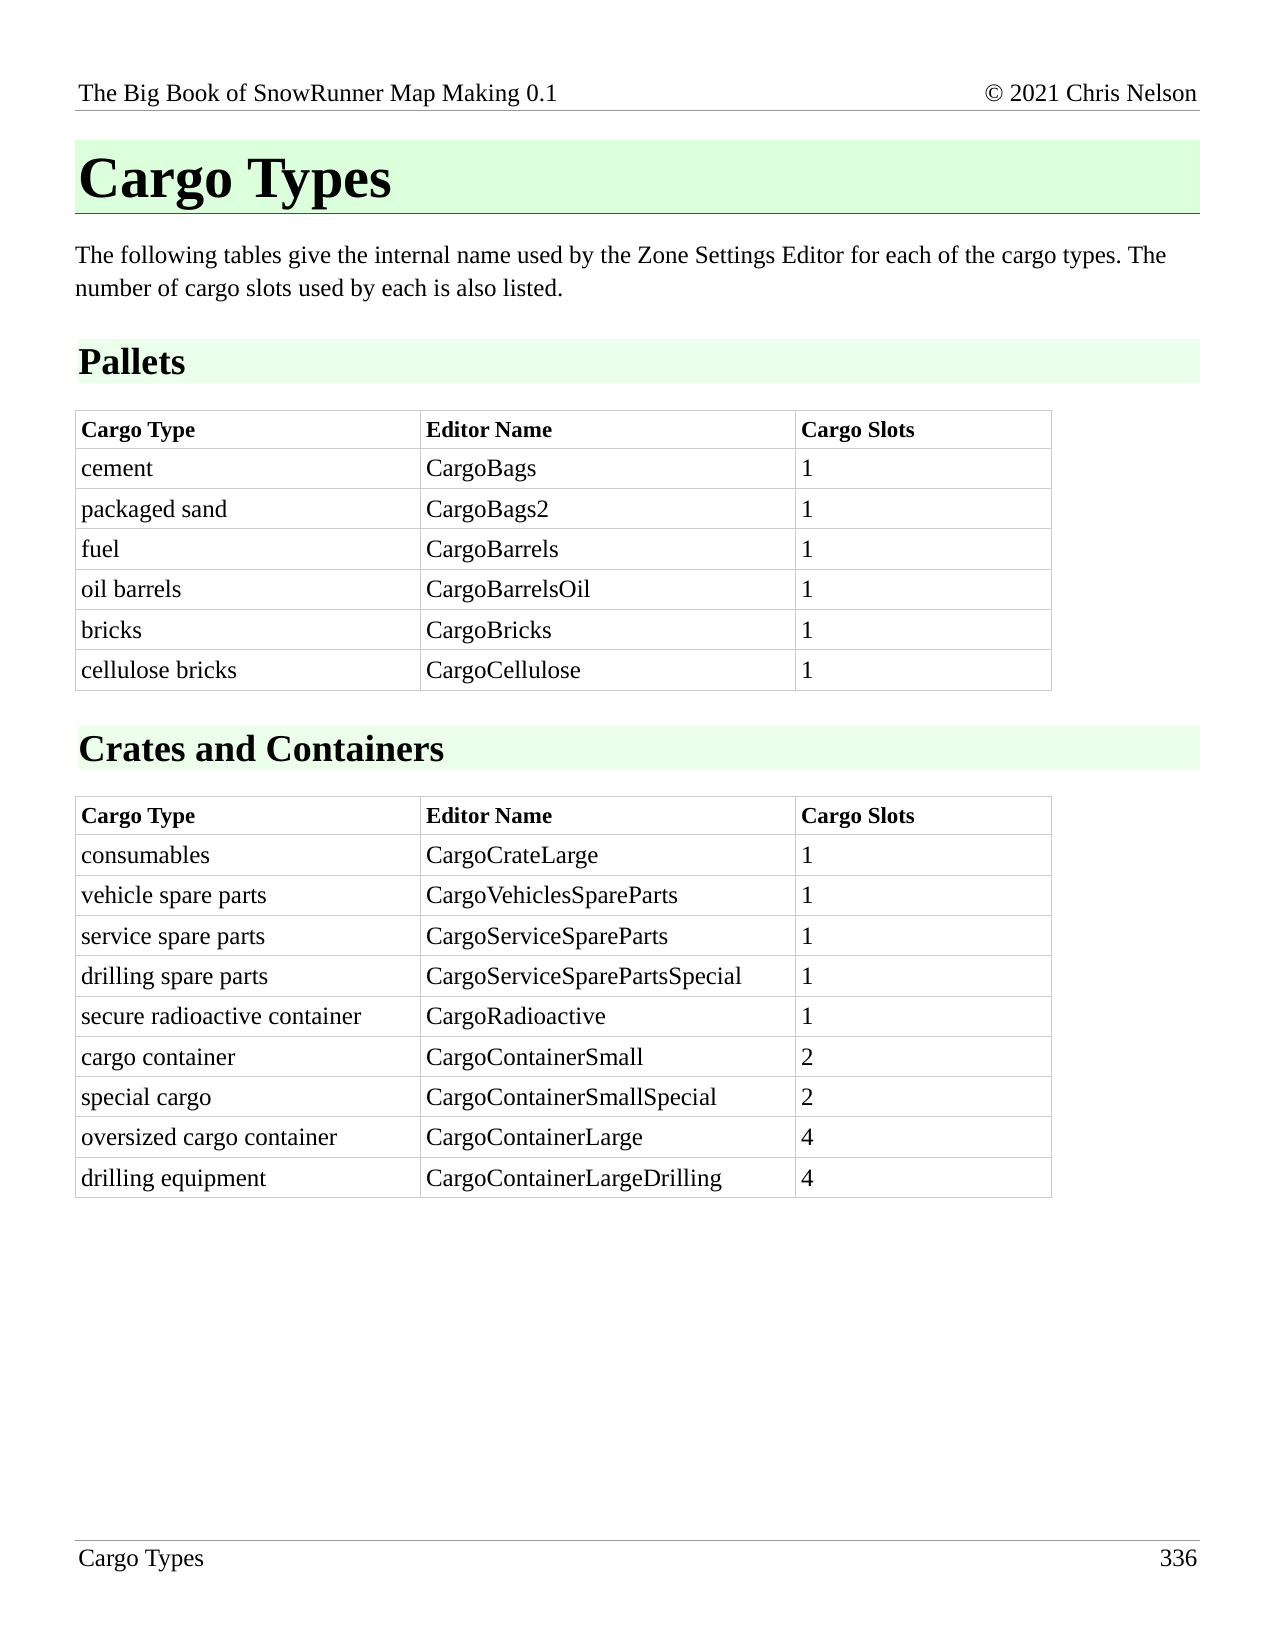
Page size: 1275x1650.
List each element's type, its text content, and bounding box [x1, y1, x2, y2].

table_cell CargoBags2 [421, 489, 795, 528]
table_cell oversized cargo container [76, 1117, 420, 1157]
text The following tables give the internal name used by the Zone Settings Editor for each of the cargo types. The number of cargo slots used by each is also listed. [75, 240, 1200, 302]
subtitle Cargo Types [75, 140, 1200, 213]
table_cell 1 [796, 956, 1051, 996]
table_header Cargo Slots [796, 411, 1051, 448]
table_cell packaged sand [76, 489, 420, 528]
table_cell 2 [796, 1077, 1051, 1116]
table_cell CargoBricks [421, 610, 795, 649]
table_cell CargoBags [421, 449, 795, 488]
table_cell 1 [796, 529, 1051, 569]
table_header Editor Name [421, 411, 795, 448]
table_cell CargoServiceSpareParts [421, 916, 795, 955]
table_cell CargoServiceSparePartsSpecial [421, 956, 795, 996]
table_cell CargoContainerSmall [421, 1037, 795, 1076]
table_cell 2 [796, 1037, 1051, 1076]
table_cell 1 [796, 916, 1051, 955]
table_cell 4 [796, 1117, 1051, 1157]
table_cell vehicle spare parts [76, 876, 420, 915]
table_header Cargo Slots [796, 797, 1051, 834]
table_cell secure radioactive container [76, 997, 420, 1036]
table_cell 1 [796, 449, 1051, 488]
table_cell CargoCellulose [421, 650, 795, 689]
table_cell drilling equipment [76, 1158, 420, 1197]
table_cell 1 [796, 835, 1051, 874]
table_cell consumables [76, 835, 420, 874]
subtitle Crates and Containers [78, 726, 1200, 769]
subtitle Pallets [78, 339, 1200, 383]
table_cell CargoBarrels [421, 529, 795, 569]
table_cell CargoBarrelsOil [421, 570, 795, 609]
table_cell CargoCrateLarge [421, 835, 795, 874]
table_cell service spare parts [76, 916, 420, 955]
table_cell 4 [796, 1158, 1051, 1197]
table_cell 1 [796, 489, 1051, 528]
table_cell cement [76, 449, 420, 488]
table_header Cargo Type [76, 411, 420, 448]
table_cell drilling spare parts [76, 956, 420, 996]
table_cell 1 [796, 876, 1051, 915]
table_cell 1 [796, 650, 1051, 689]
table_header Editor Name [421, 797, 795, 834]
table_cell CargoContainerLarge [421, 1117, 795, 1157]
table_cell bricks [76, 610, 420, 649]
table_header Cargo Type [76, 797, 420, 834]
table_cell 1 [796, 997, 1051, 1036]
table_cell CargoVehiclesSpareParts [421, 876, 795, 915]
table_cell cellulose bricks [76, 650, 420, 689]
table_cell 1 [796, 570, 1051, 609]
table_cell CargoRadioactive [421, 997, 795, 1036]
table_cell fuel [76, 529, 420, 569]
table_cell 1 [796, 610, 1051, 649]
table_cell special cargo [76, 1077, 420, 1116]
table_cell cargo container [76, 1037, 420, 1076]
table_cell oil barrels [76, 570, 420, 609]
table_cell CargoContainerLargeDrilling [421, 1158, 795, 1197]
table_cell CargoContainerSmallSpecial [421, 1077, 795, 1116]
